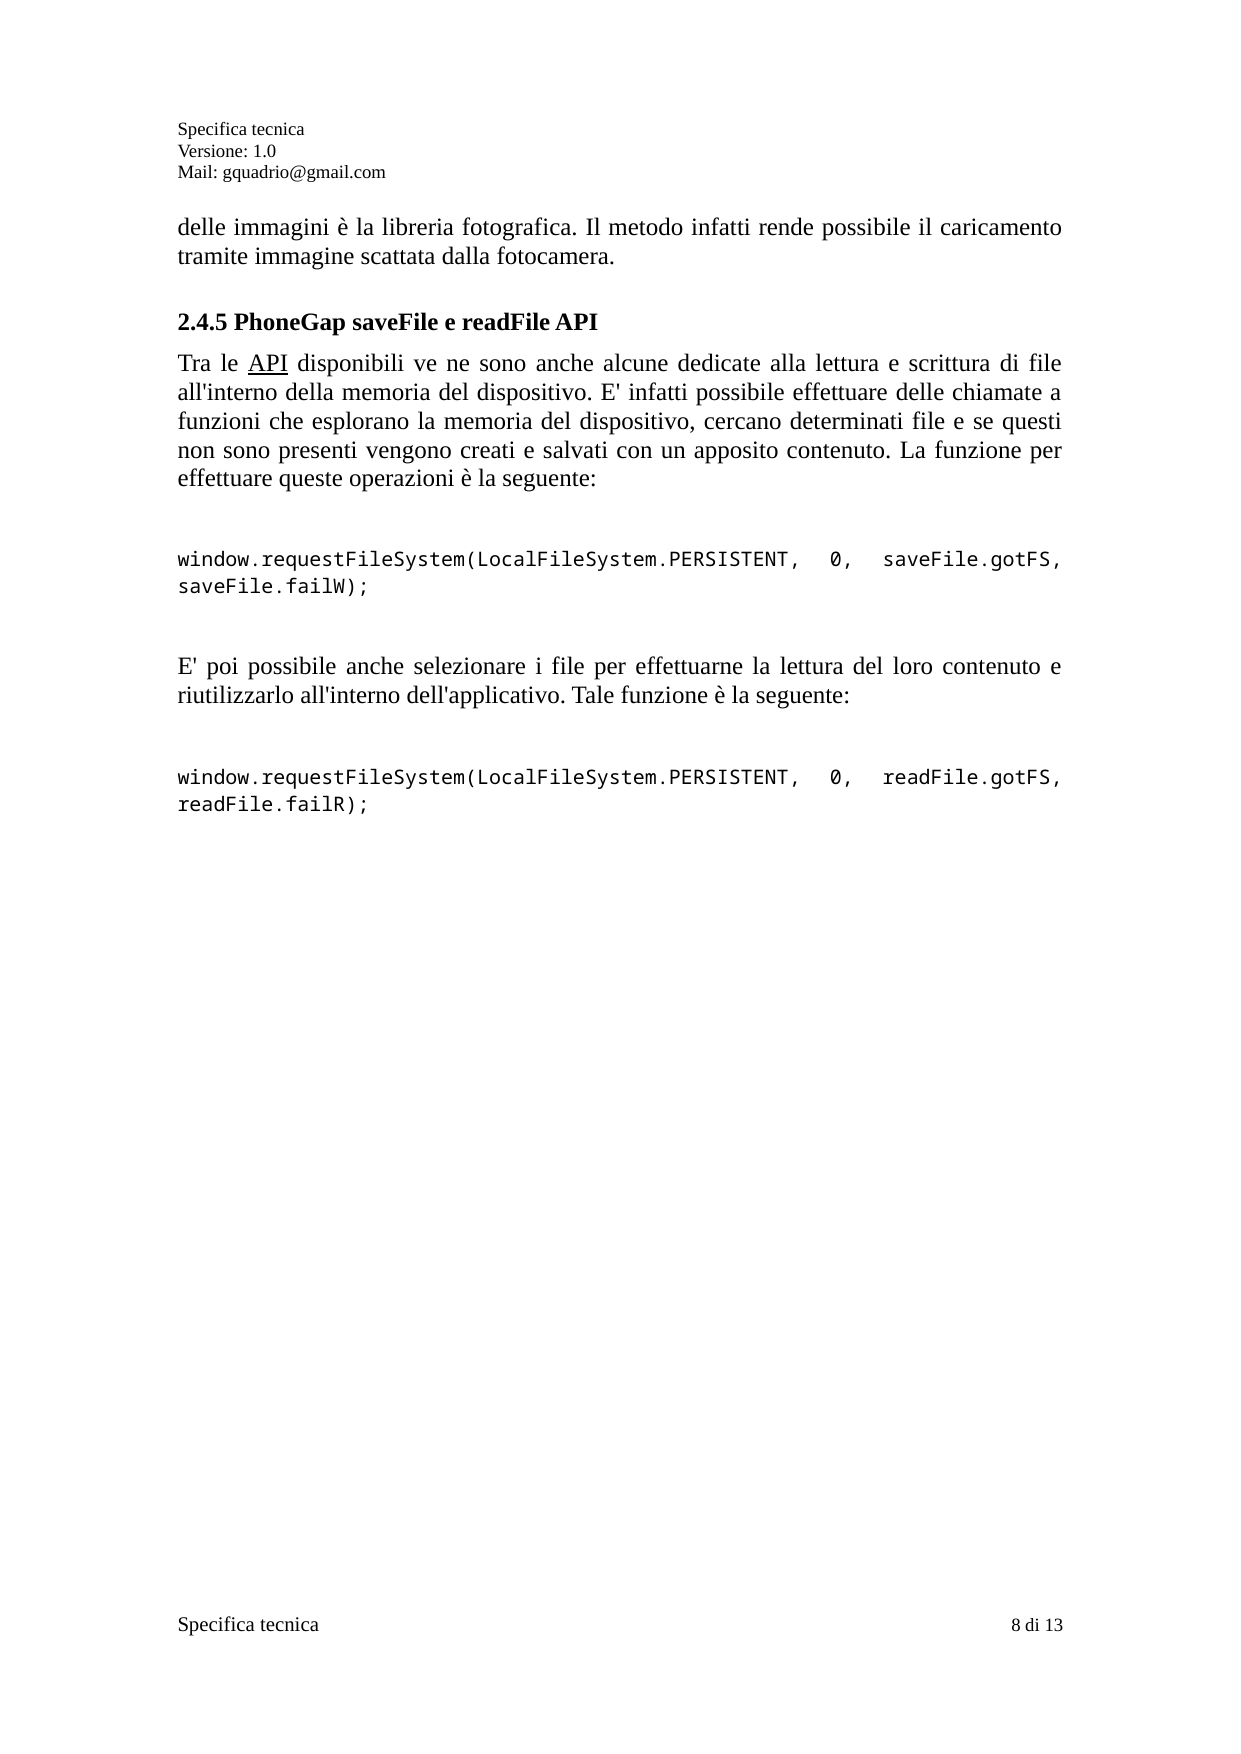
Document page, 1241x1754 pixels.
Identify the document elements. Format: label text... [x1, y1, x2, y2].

subtitle 2.4.5 PhoneGap saveFile e readFile API [177, 307, 1063, 336]
text delle immagini è la libreria fotografica. Il metodo infatti rende possibile il caricamento tramite immagine scattata dalla fotocamera. [177, 212, 1063, 270]
text window.requestFileSystem(LocalFileSystem.PERSISTENT, 0, readFile.gotFS, readFile.failR); [177, 763, 1063, 817]
text Tra le API disponibili ve ne sono anche alcune dedicate alla lettura e scrittura di file all'interno della memoria del dispositivo. E' infatti possibile effettuare delle chiamate a funzioni che esplorano la memoria del dispositivo, cercano determinati file e se questi non sono presenti vengono creati e salvati con un apposito contenuto. La funzione per effettuare queste operazioni è la seguente: [177, 348, 1063, 492]
text E' poi possibile anche selezionare i file per effettuarne la lettura del loro contenuto e riutilizzarlo all'interno dell'applicativo. Tale funzione è la seguente: [177, 651, 1063, 709]
text window.requestFileSystem(LocalFileSystem.PERSISTENT, 0, saveFile.gotFS, saveFile.failW); [177, 544, 1063, 599]
